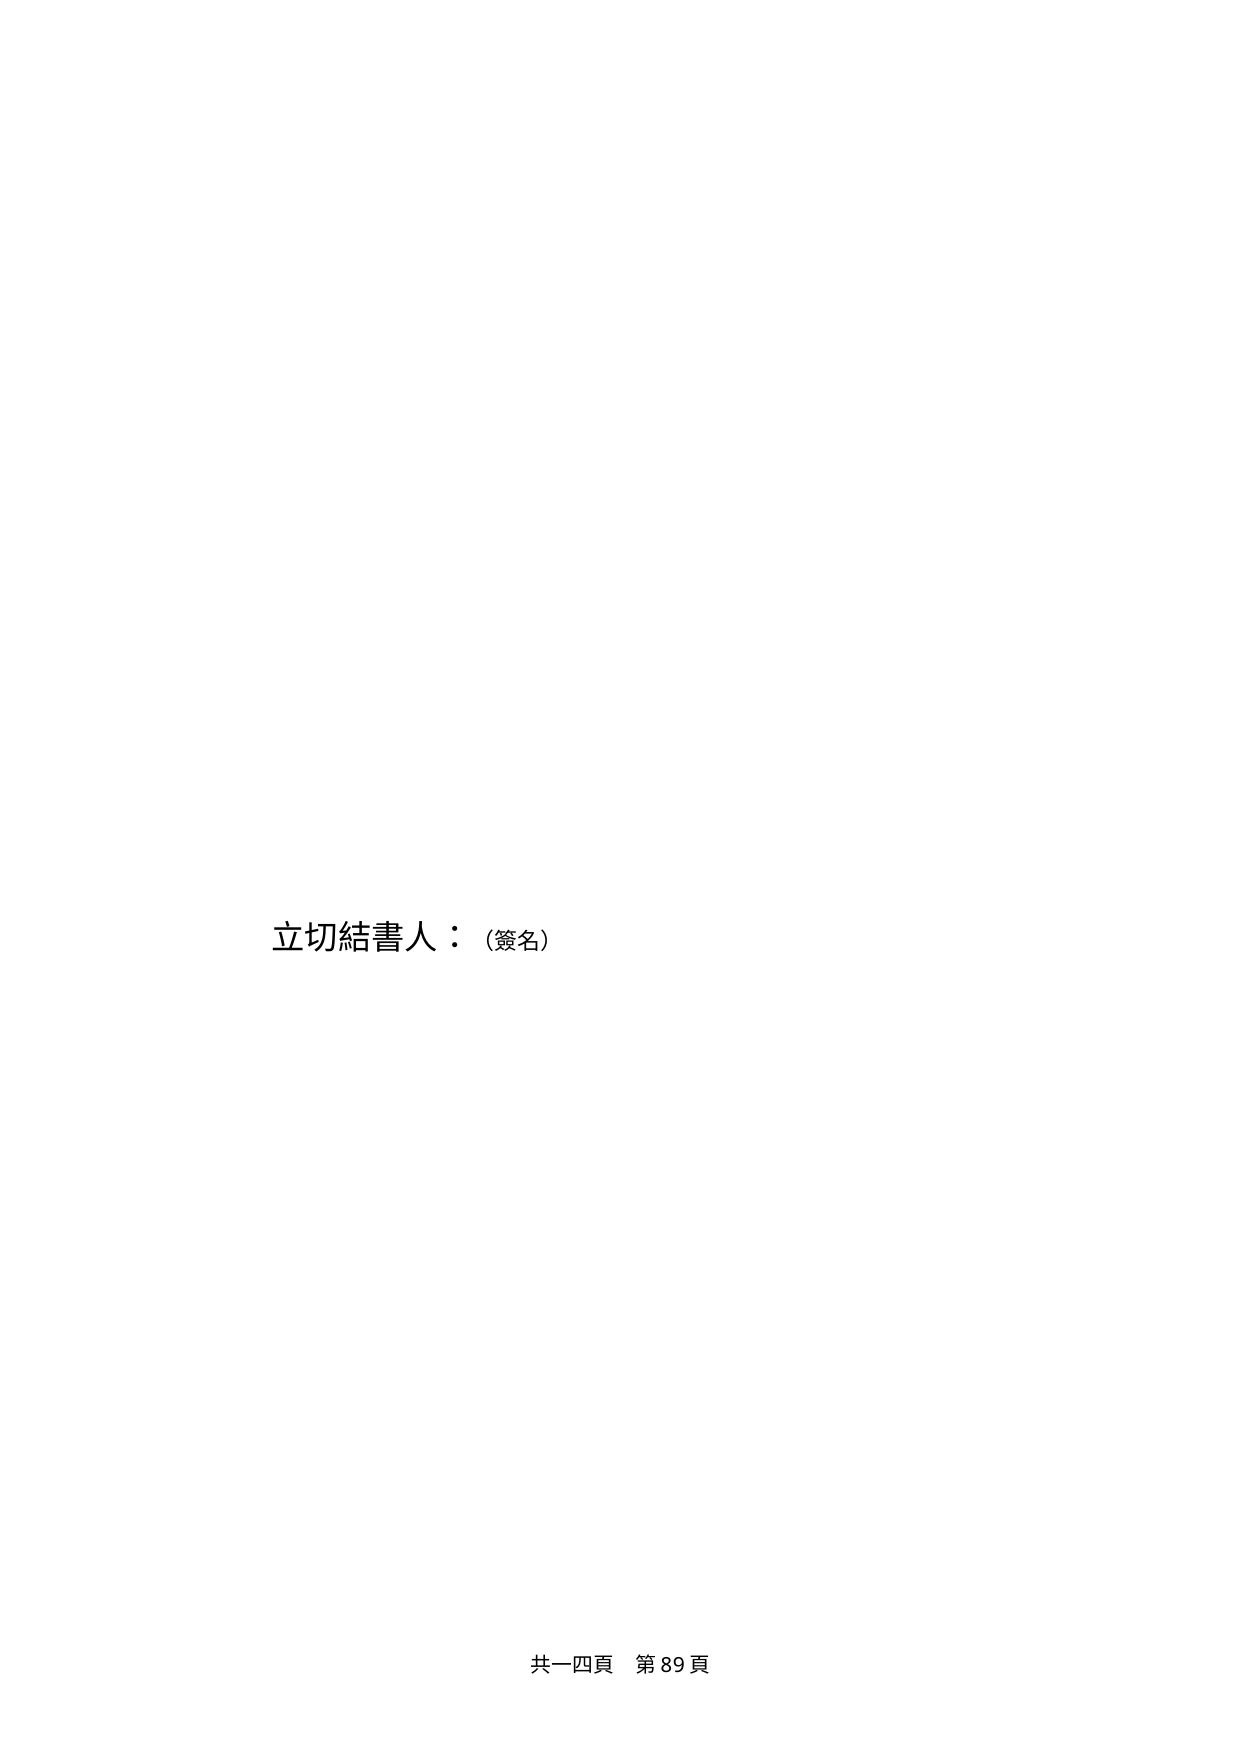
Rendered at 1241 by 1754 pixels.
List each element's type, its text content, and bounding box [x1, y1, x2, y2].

text 立切結書人：（簽名） [118, 893, 1122, 956]
